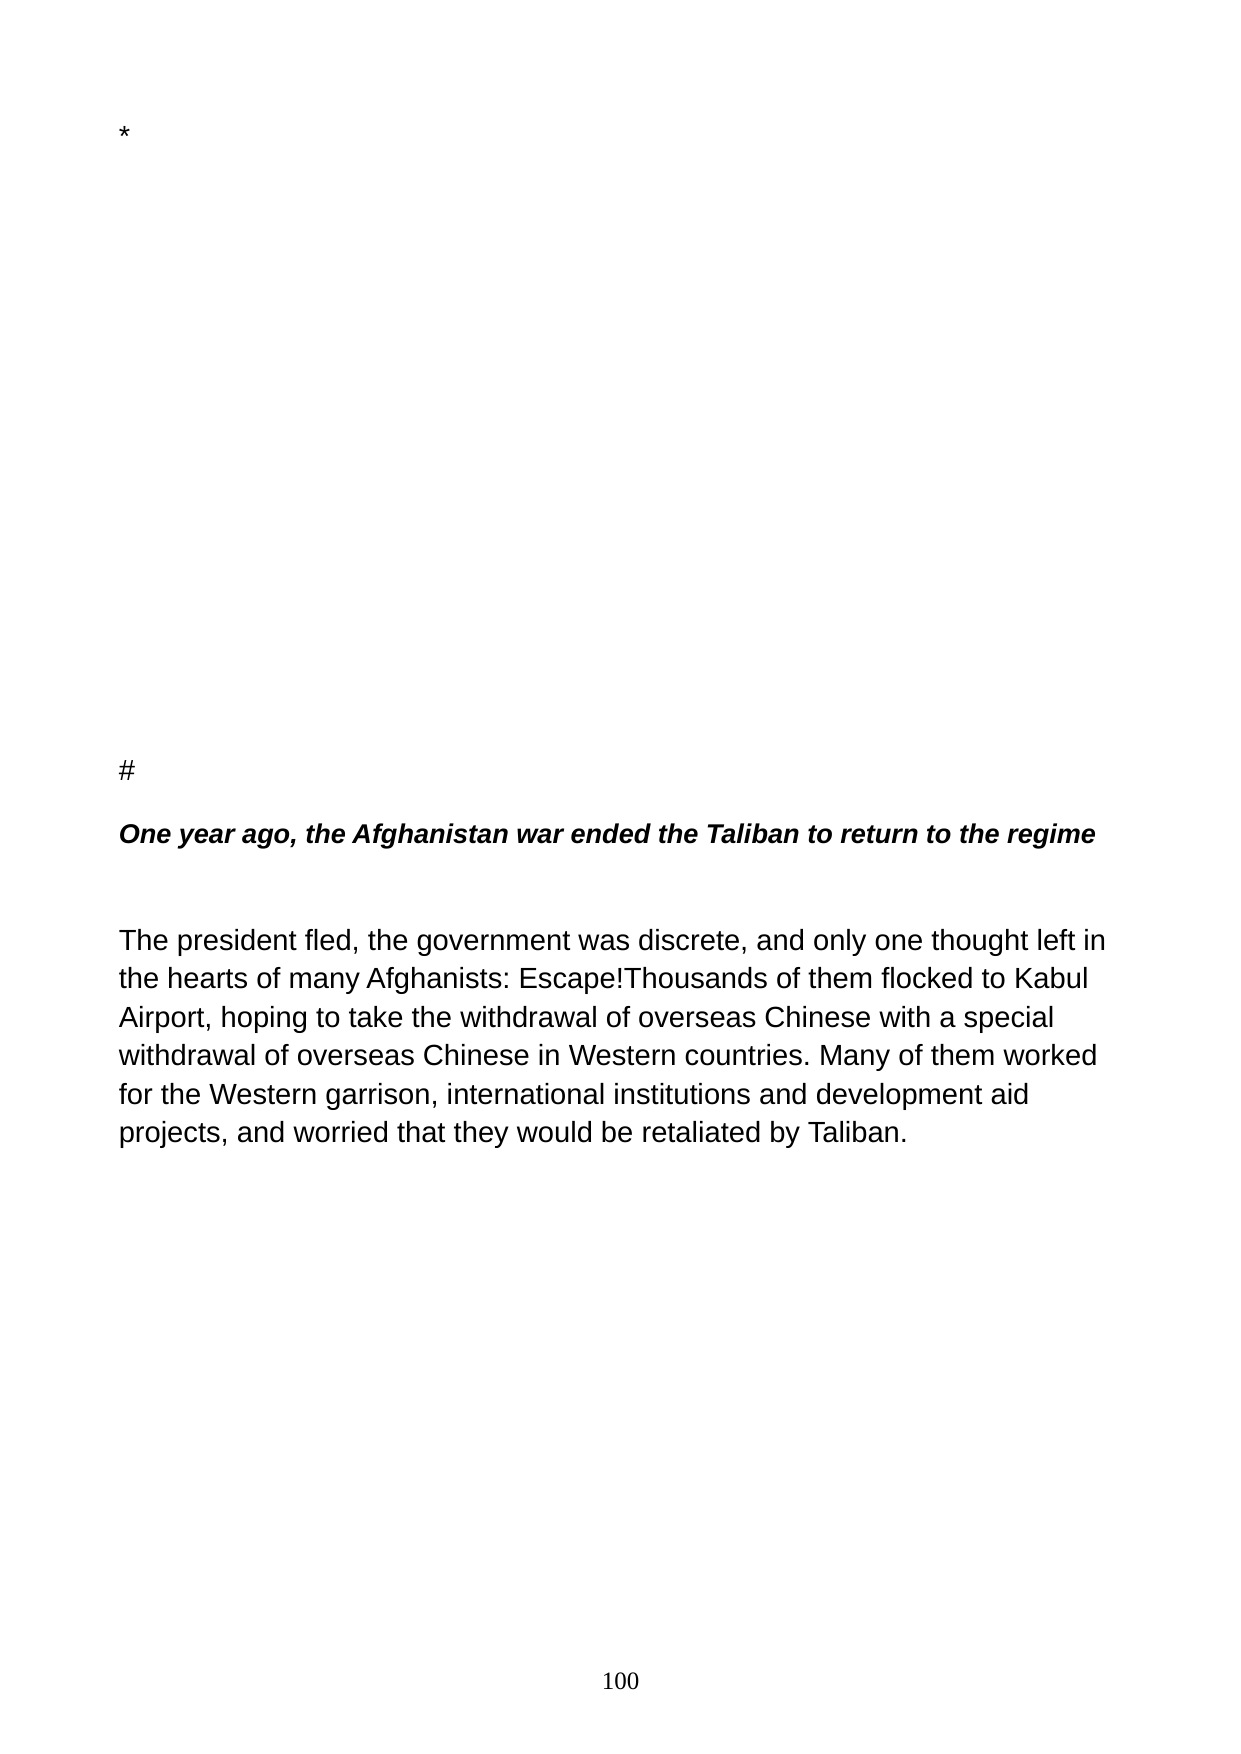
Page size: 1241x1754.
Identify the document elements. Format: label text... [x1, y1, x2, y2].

subtitle One year ago, the Afghanistan war ended the Taliban to return to the regime [118, 818, 1122, 849]
text * # [118, 118, 1122, 786]
text The president fled, the government was discrete, and only one thought left in the hearts of many Afghanists: Escape!Thousands of them flocked to Kabul Airport, hoping to take the withdrawal of overseas Chinese with a special withdrawal of overseas Chinese in Western countries. Many of them worked for the Western garrison, international institutions and development aid projects, and worried that they would be retaliated by Taliban. [118, 923, 1122, 1149]
